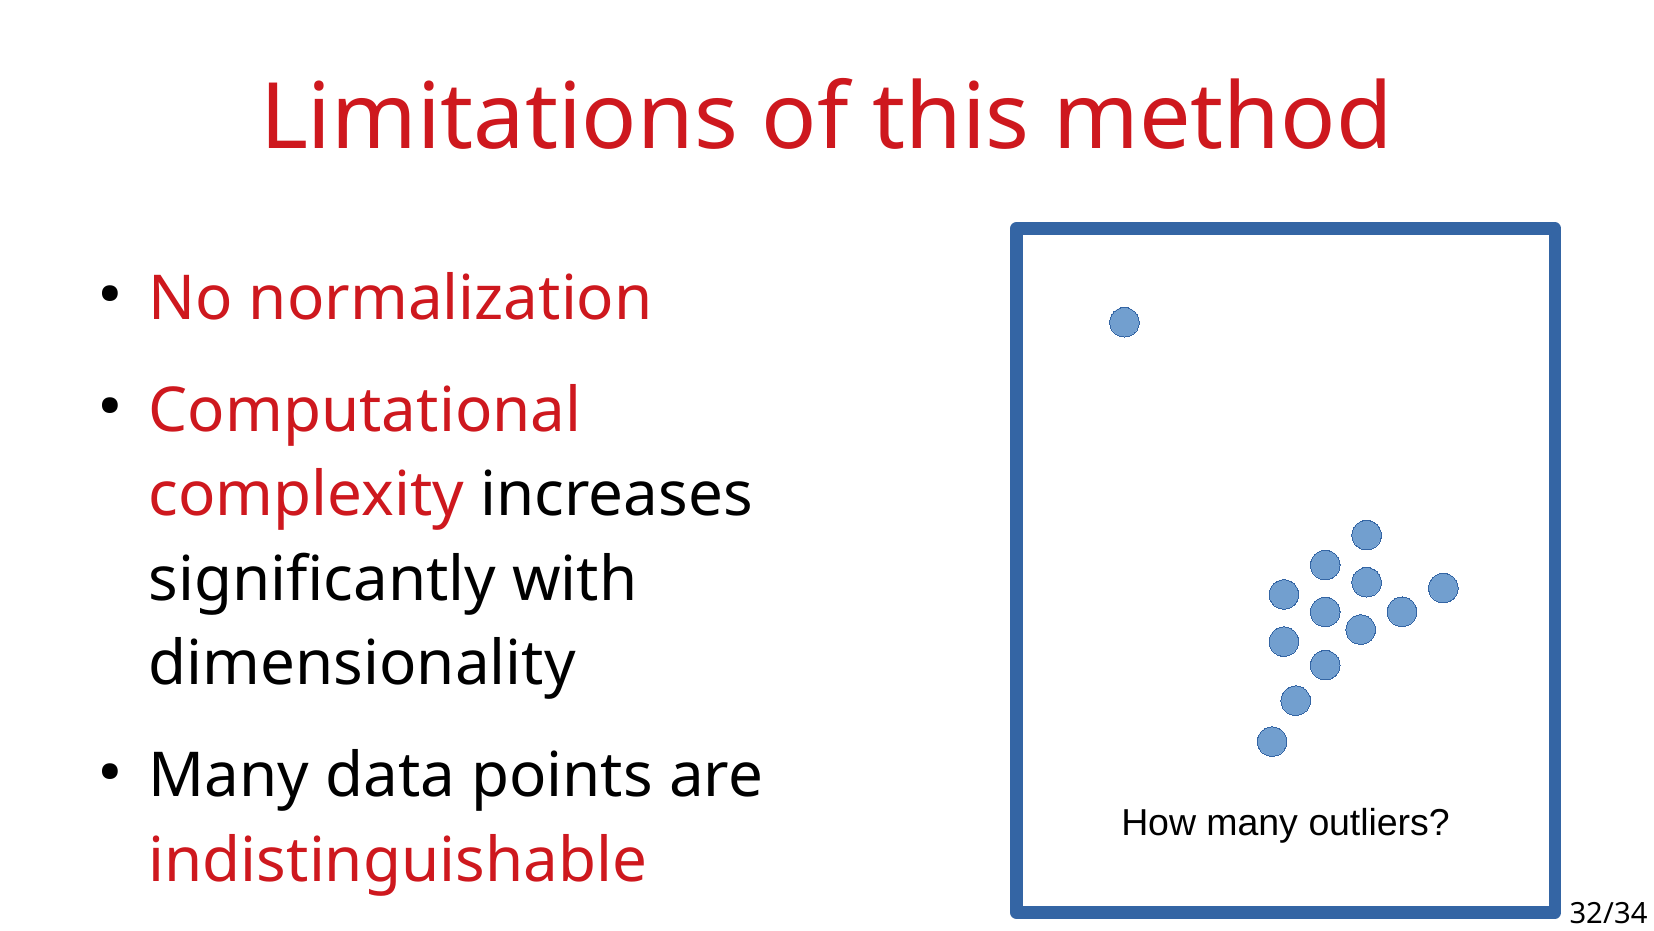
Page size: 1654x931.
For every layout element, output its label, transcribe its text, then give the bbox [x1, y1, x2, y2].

list No normalization Computational complexity increases significantly with dimensionality Many data points are indistinguishable [82, 253, 862, 902]
text_box How many outliers? [1016, 228, 1555, 913]
title Limitations of this method [82, 1, 1571, 226]
